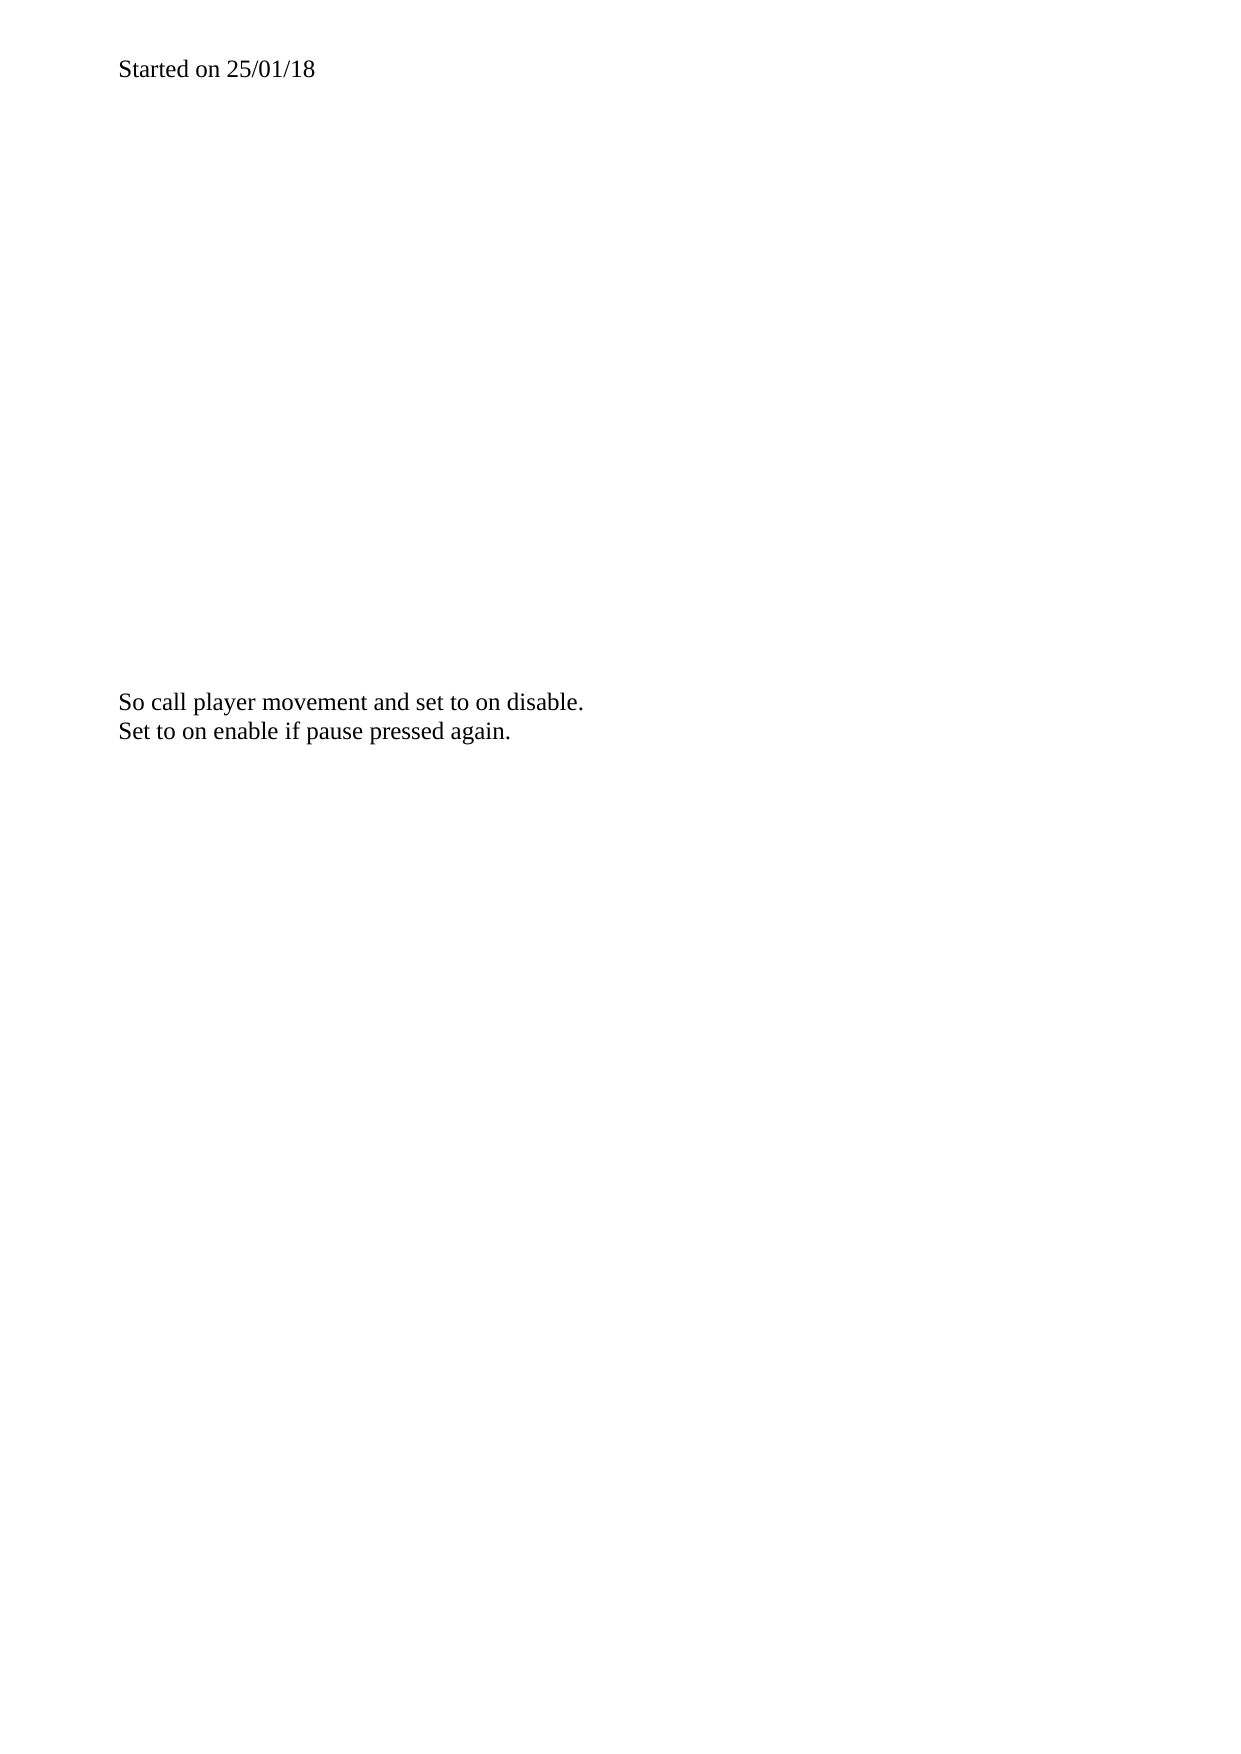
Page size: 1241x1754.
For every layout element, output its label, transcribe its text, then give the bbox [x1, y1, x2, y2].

text Set to on enable if pause pressed again. [118, 716, 1122, 745]
text So call player movement and set to on disable. [118, 687, 1122, 716]
